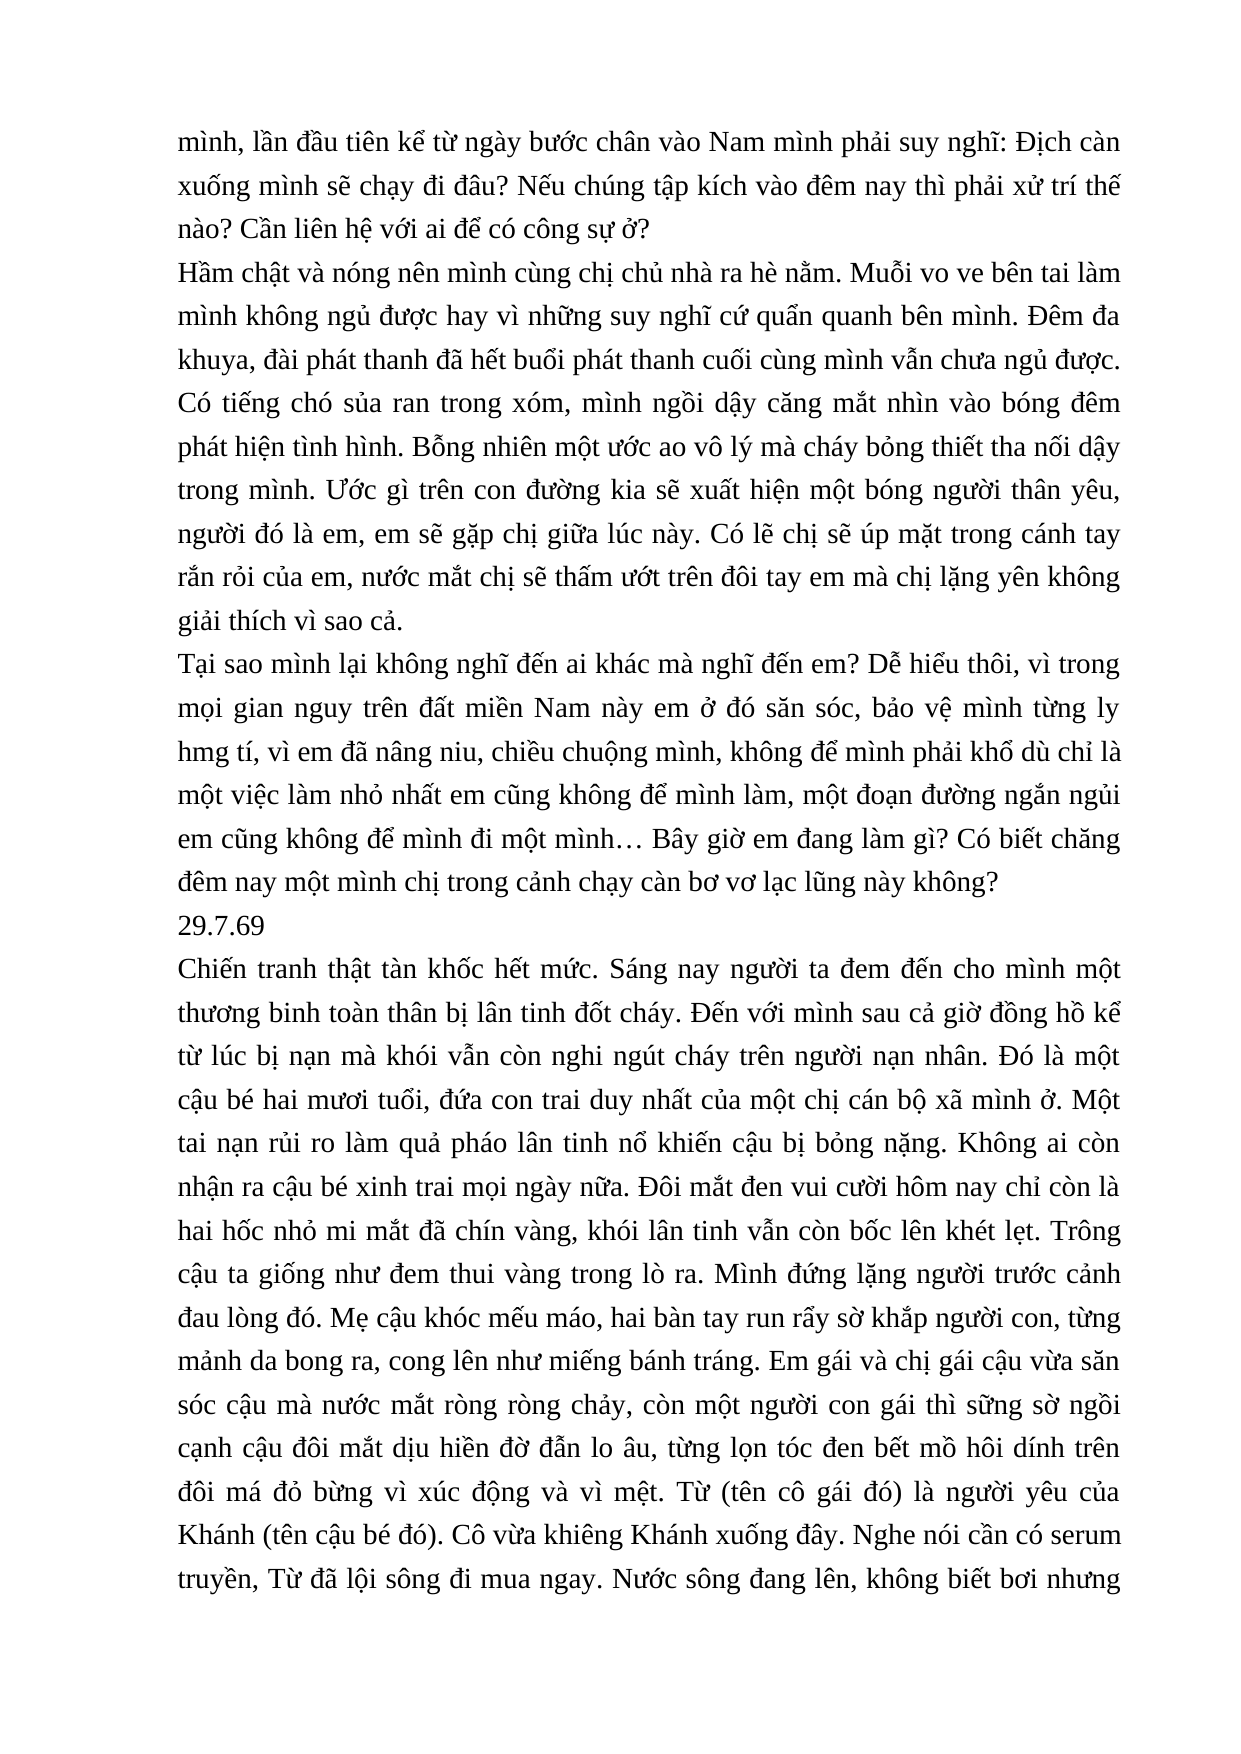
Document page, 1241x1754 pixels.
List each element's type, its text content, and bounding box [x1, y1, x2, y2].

text Hầm chật và nóng nên mình cùng chị chủ nhà ra hè nằm. Muỗi vo ve bên tai làm mình không ngủ được hay vì những suy nghĩ cứ quẩn quanh bên mình. Đêm đa khuya, đài phát thanh đã hết buổi phát thanh cuối cùng mình vẫn chưa ngủ được. Có tiếng chó sủa ran trong xóm, mình ngồi dậy căng mắt nhìn vào bóng đêm phát hiện tình hình. Bỗng nhiên một ước ao vô lý mà cháy bỏng thiết tha nối dậy trong mình. Ước gì trên con đường kia sẽ xuất hiện một bóng người thân yêu, người đó là em, em sẽ gặp chị giữa lúc này. Có lẽ chị sẽ úp mặt trong cánh tay rắn rỏi của em, nước mắt chị sẽ thấm ướt trên đôi tay em mà chị lặng yên không giải thích vì sao cả. [177, 255, 1122, 637]
text Tại sao mình lại không nghĩ đến ai khác mà nghĩ đến em? Dễ hiểu thôi, vì trong mọi gian nguy trên đất miền Nam này em ở đó săn sóc, bảo vệ mình từng ly hmg tí, vì em đã nâng niu, chiều chuộng mình, không để mình phải khổ dù chỉ là một việc làm nhỏ nhất em cũng không để mình làm, một đoạn đường ngắn ngủi em cũng không để mình đi một mình… Bây giờ em đang làm gì? Có biết chăng đêm nay một mình chị trong cảnh chạy càn bơ vơ lạc lũng này không? [177, 647, 1122, 898]
text 29.7.69 [177, 908, 1122, 941]
text Chiến tranh thật tàn khốc hết mức. Sáng nay người ta đem đến cho mình một thương binh toàn thân bị lân tinh đốt cháy. Đến với mình sau cả giờ đồng hồ kể từ lúc bị nạn mà khói vẫn còn nghi ngút cháy trên người nạn nhân. Đó là một cậu bé hai mươi tuổi, đứa con trai duy nhất của một chị cán bộ xã mình ở. Một tai nạn rủi ro làm quả pháo lân tinh nổ khiến cậu bị bỏng nặng. Không ai còn nhận ra cậu bé xinh trai mọi ngày nữa. Đôi mắt đen vui cười hôm nay chỉ còn là hai hốc nhỏ mi mắt đã chín vàng, khói lân tinh vẫn còn bốc lên khét lẹt. Trông cậu ta giống như đem thui vàng trong lò ra. Mình đứng lặng người trước cảnh đau lòng đó. Mẹ cậu khóc mếu máo, hai bàn tay run rẩy sờ khắp người con, từng mảnh da bong ra, cong lên như miếng bánh tráng. Em gái và chị gái cậu vừa săn sóc cậu mà nước mắt ròng ròng chảy, còn một người con gái thì sững sờ ngồi cạnh cậu đôi mắt dịu hiền đờ đẫn lo âu, từng lọn tóc đen bết mồ hôi dính trên đôi má đỏ bừng vì xúc động và vì mệt. Từ (tên cô gái đó) là người yêu của Khánh (tên cậu bé đó). Cô vừa khiêng Khánh xuống đây. Nghe nói cần có serum truyền, Từ đã lội sông đi mua ngay. Nước sông đang lên, không biết bơi nhưng [177, 951, 1122, 1594]
text mình, lần đầu tiên kể từ ngày bước chân vào Nam mình phải suy nghĩ: Địch càn xuống mình sẽ chạy đi đâu? Nếu chúng tập kích vào đêm nay thì phải xử trí thế nào? Cần liên hệ với ai để có công sự ở? [177, 124, 1122, 245]
